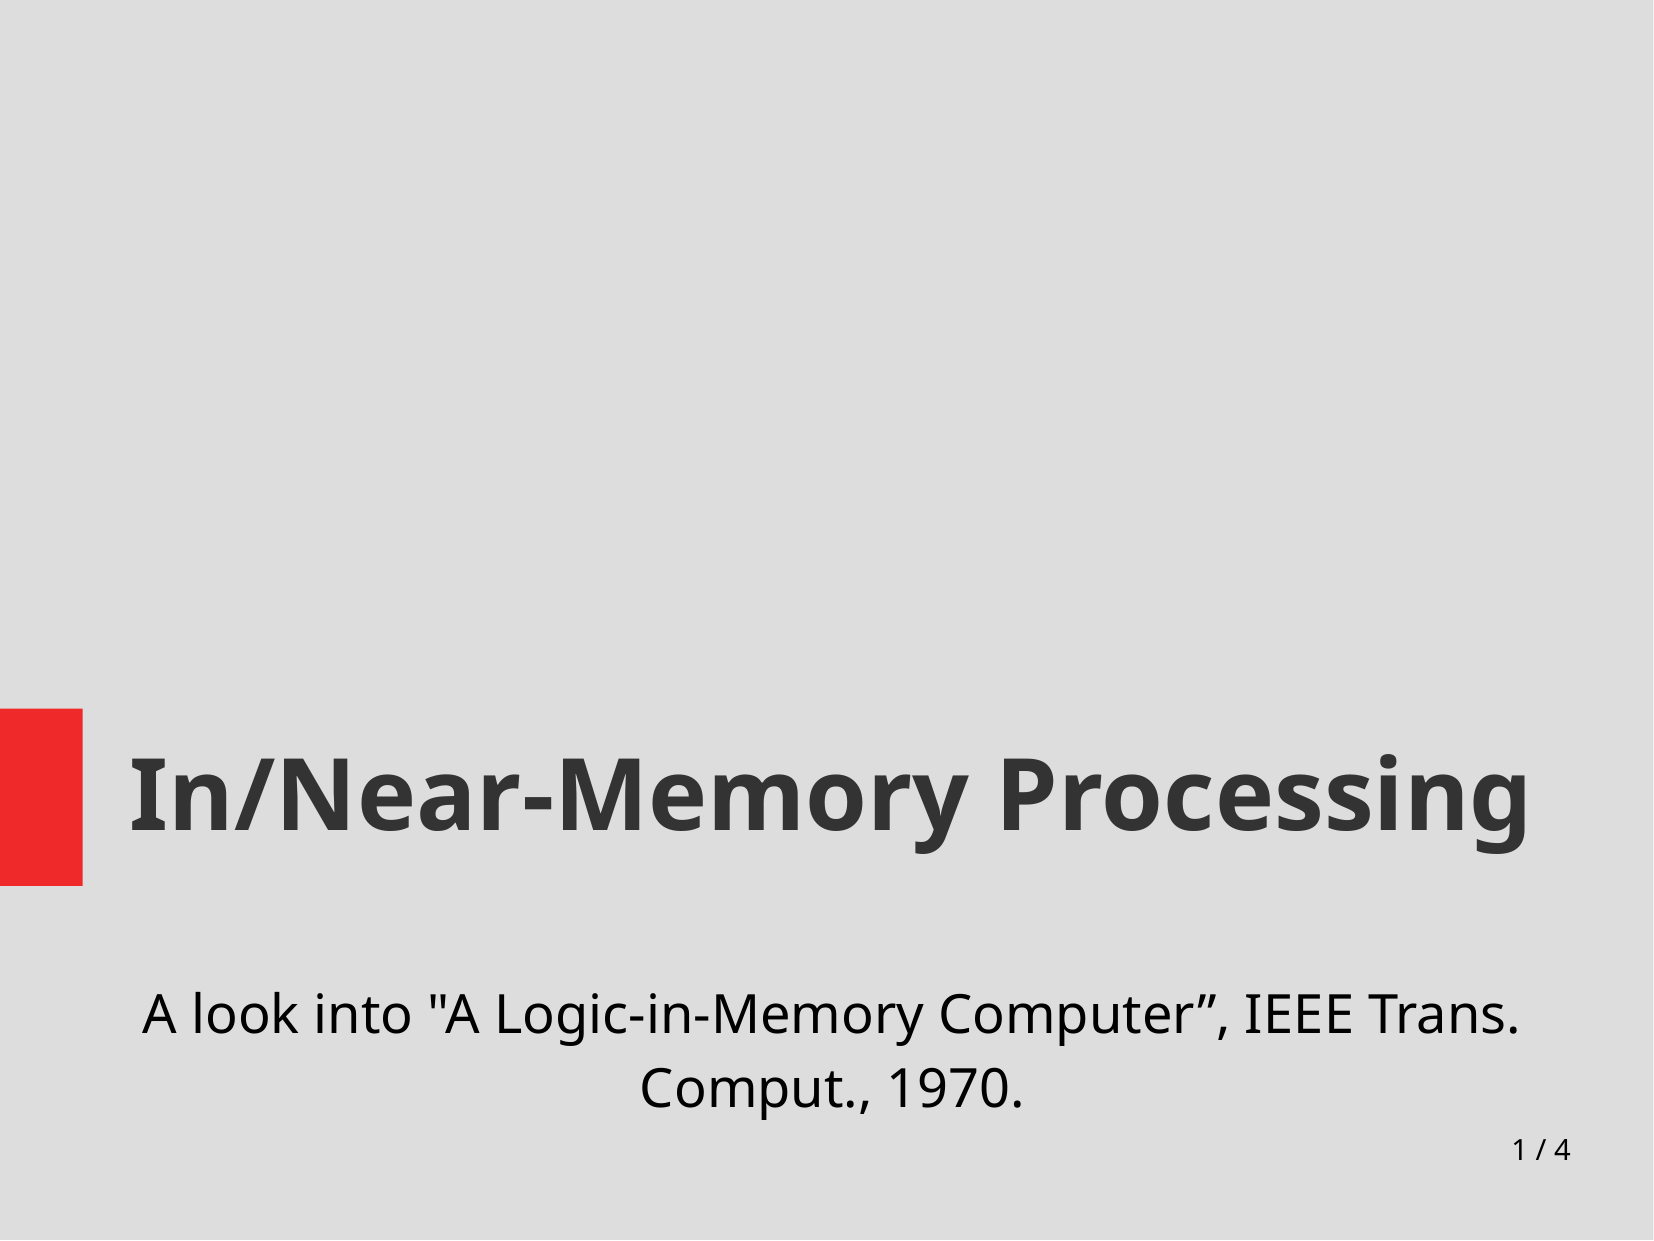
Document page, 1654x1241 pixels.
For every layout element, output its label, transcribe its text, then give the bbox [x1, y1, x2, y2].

title In/Near-Memory Processing [129, 673, 1536, 910]
subtitle A look into "A Logic-in-Memory Computer”, IEEE Trans. Comput., 1970. [129, 968, 1536, 1130]
